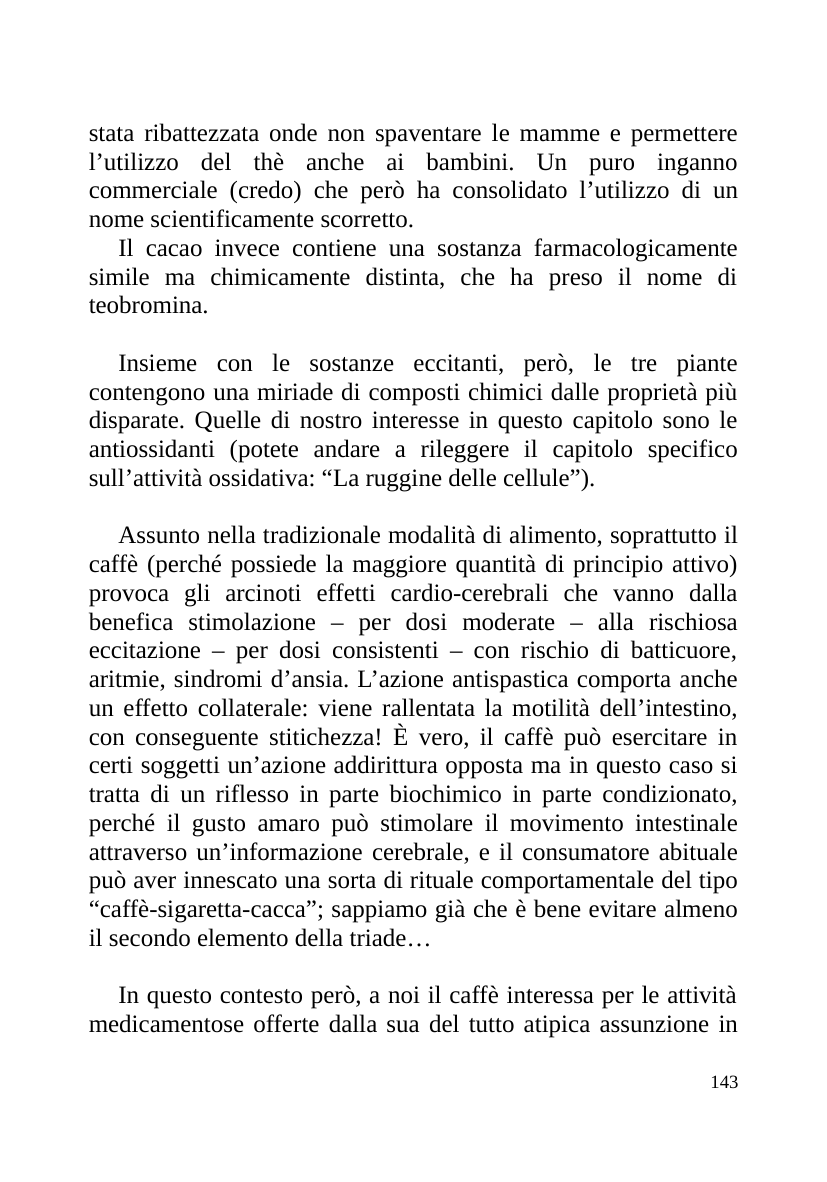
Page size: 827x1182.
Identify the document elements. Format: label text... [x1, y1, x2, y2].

text Assunto nella tradizionale modalità di alimento, soprattutto il caffè (perché possiede la maggiore quantità di principio attivo) provoca gli arcinoti effetti cardio-cerebrali che vanno dalla benefica stimolazione ‒ per dosi moderate ‒ alla rischiosa eccitazione ‒ per dosi consistenti ‒ con rischio di batticuore, aritmie, sindromi d’ansia. L’azione antispastica comporta anche un effetto collaterale: viene rallentata la motilità dell’intestino, con conseguente stitichezza! È vero, il caffè può esercitare in certi soggetti un’azione addirittura opposta ma in questo caso si tratta di un riflesso in parte biochimico in parte condizionato, perché il gusto amaro può stimolare il movimento intestinale attraverso un’informazione cerebrale, e il consumatore abituale può aver innescato una sorta di rituale comportamentale del tipo “caffè-sigaretta-cacca”; sappiamo già che è bene evitare almeno il secondo elemento della triade… [88, 521, 738, 952]
text Il cacao invece contiene una sostanza farmacologicamente simile ma chimicamente distinta, che ha preso il nome di teobromina. [88, 233, 738, 319]
text Insieme con le sostanze eccitanti, però, le tre piante contengono una miriade di composti chimici dalle proprietà più disparate. Quelle di nostro interesse in questo capitolo sono le antiossidanti (potete andare a rileggere il capitolo specifico sull’attività ossidativa: “La ruggine delle cellule”). [88, 348, 738, 492]
text In questo contesto però, a noi il caffè interessa per le attività medicamentose offerte dalla sua del tutto atipica assunzione in [88, 981, 738, 1038]
text stata ribattezzata onde non spaventare le mamme e permettere l’utilizzo del thè anche ai bambini. Un puro inganno commerciale (credo) che però ha consolidato l’utilizzo di un nome scientificamente scorretto. [88, 118, 738, 233]
